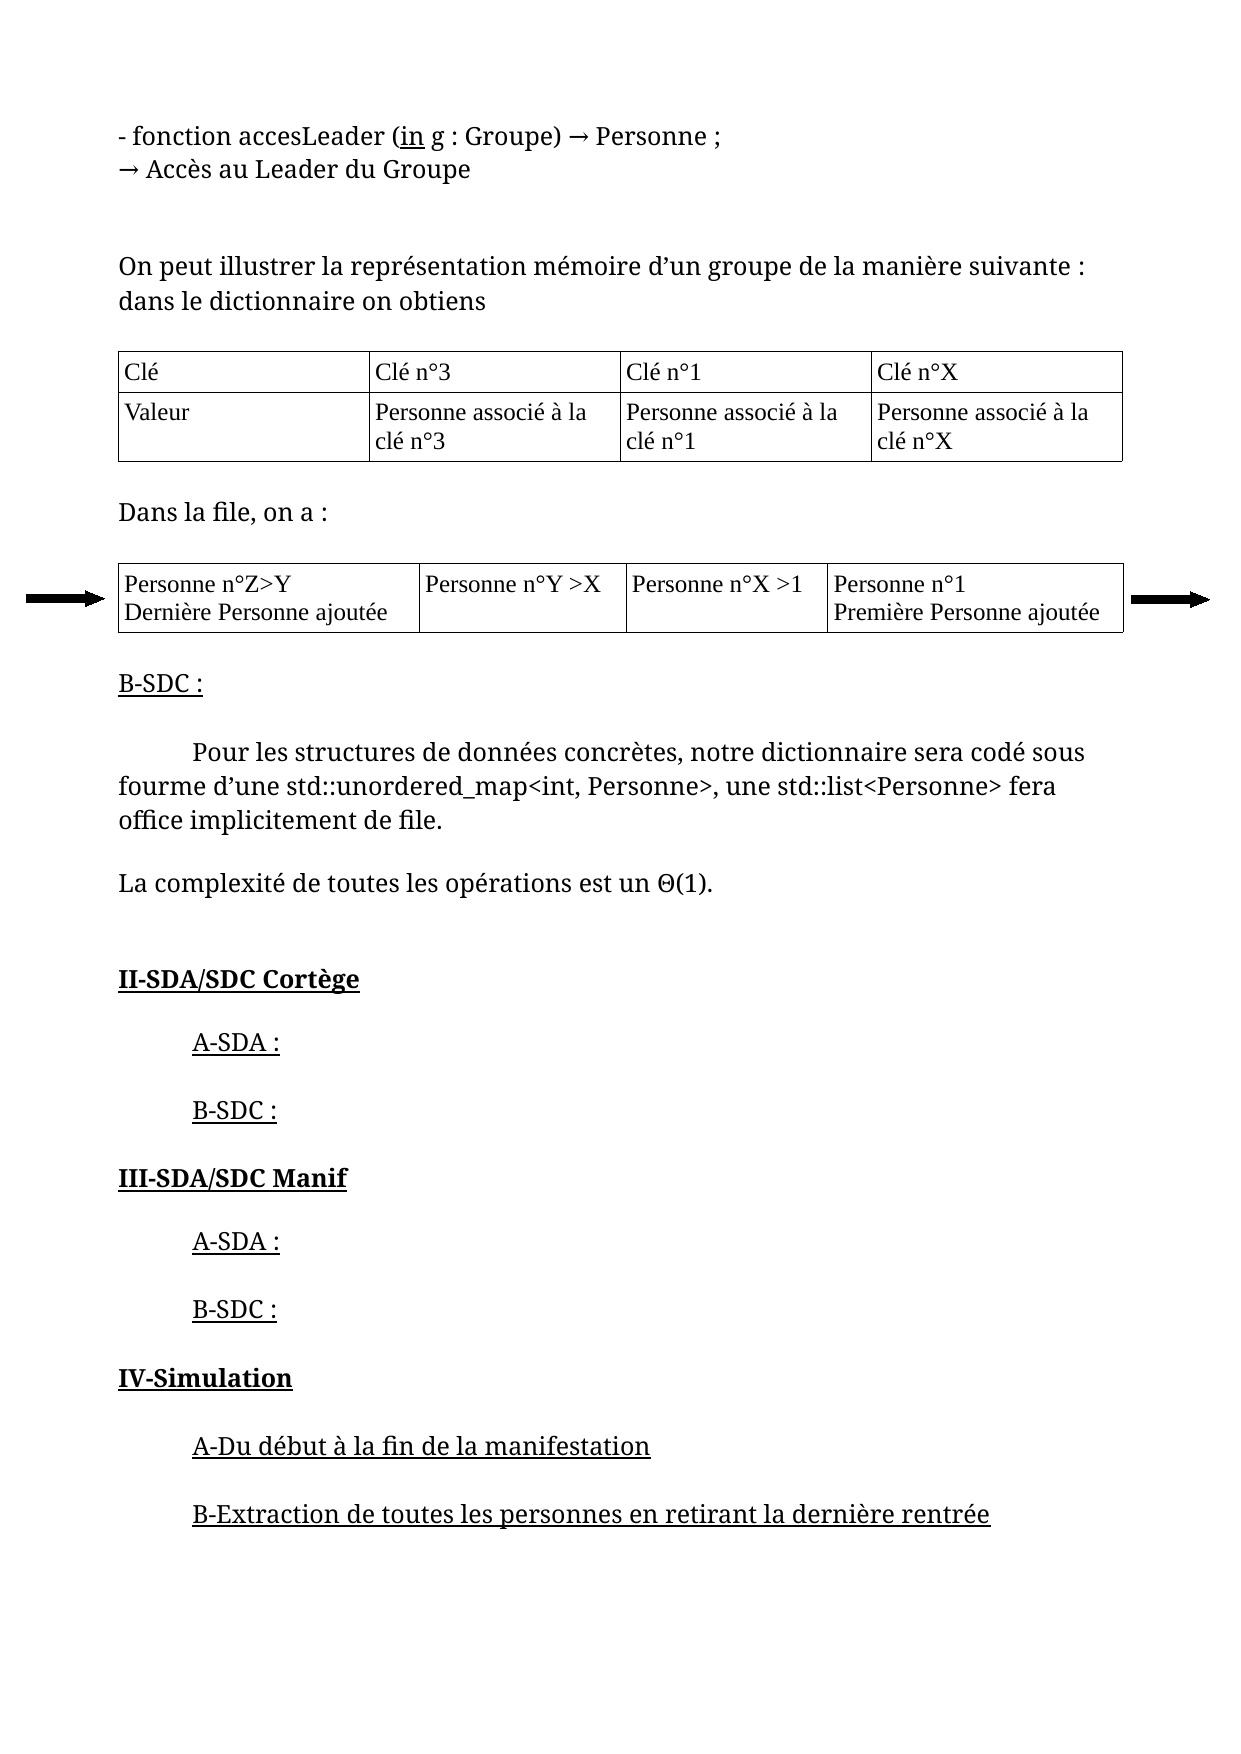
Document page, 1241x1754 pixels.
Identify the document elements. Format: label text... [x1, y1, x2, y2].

table_cell Personne associé à la clé n°X [872, 393, 1122, 461]
text La complexité de toutes les opérations est un Θ(1). [118, 865, 1122, 899]
text B-SDC : [118, 1093, 1122, 1127]
text On peut illustrer la représentation mémoire d’un groupe de la manière suivante : dans le dictionnaire on obtiens [118, 249, 1122, 317]
table_header Personne n°Z>Y Dernière Personne ajoutée [119, 564, 419, 632]
text II-SDA/SDC Cortège [118, 962, 1122, 996]
text III-SDA/SDC Manif [118, 1161, 1122, 1195]
table_header Clé n°3 [370, 352, 620, 392]
table_header Clé n°X [872, 352, 1122, 392]
table_header Personne n°1 Première Personne ajoutée [828, 564, 1123, 632]
table_cell Personne associé à la clé n°3 [370, 393, 620, 461]
text Pour les structures de données concrètes, notre dictionnaire sera codé sous fourme d’une std::unordered_map<int, Personne>, une std::list<Personne> fera office implicitement de file. [118, 734, 1122, 836]
text B-SDC : [118, 666, 1122, 700]
text Dans la file, on a : [118, 495, 1122, 529]
table_header Clé [119, 352, 369, 392]
text IV-Simulation [118, 1360, 1122, 1394]
table_cell Personne associé à la clé n°1 [621, 393, 871, 461]
table_header Personne n°Y >X [420, 564, 626, 632]
text A-SDA : [118, 1224, 1122, 1258]
text → Accès au Leader du Groupe [118, 152, 1122, 186]
text B-Extraction de toutes les personnes en retirant la dernière rentrée [118, 1496, 1122, 1531]
text A-Du début à la fin de la manifestation [118, 1428, 1122, 1462]
table_header Personne n°X >1 [627, 564, 827, 632]
text A-SDA : [118, 1025, 1122, 1059]
table_cell Valeur [119, 393, 369, 461]
text - fonction accesLeader (in g : Groupe) → Personne ; [118, 118, 1122, 152]
text B-SDC : [118, 1292, 1122, 1326]
table_header Clé n°1 [621, 352, 871, 392]
